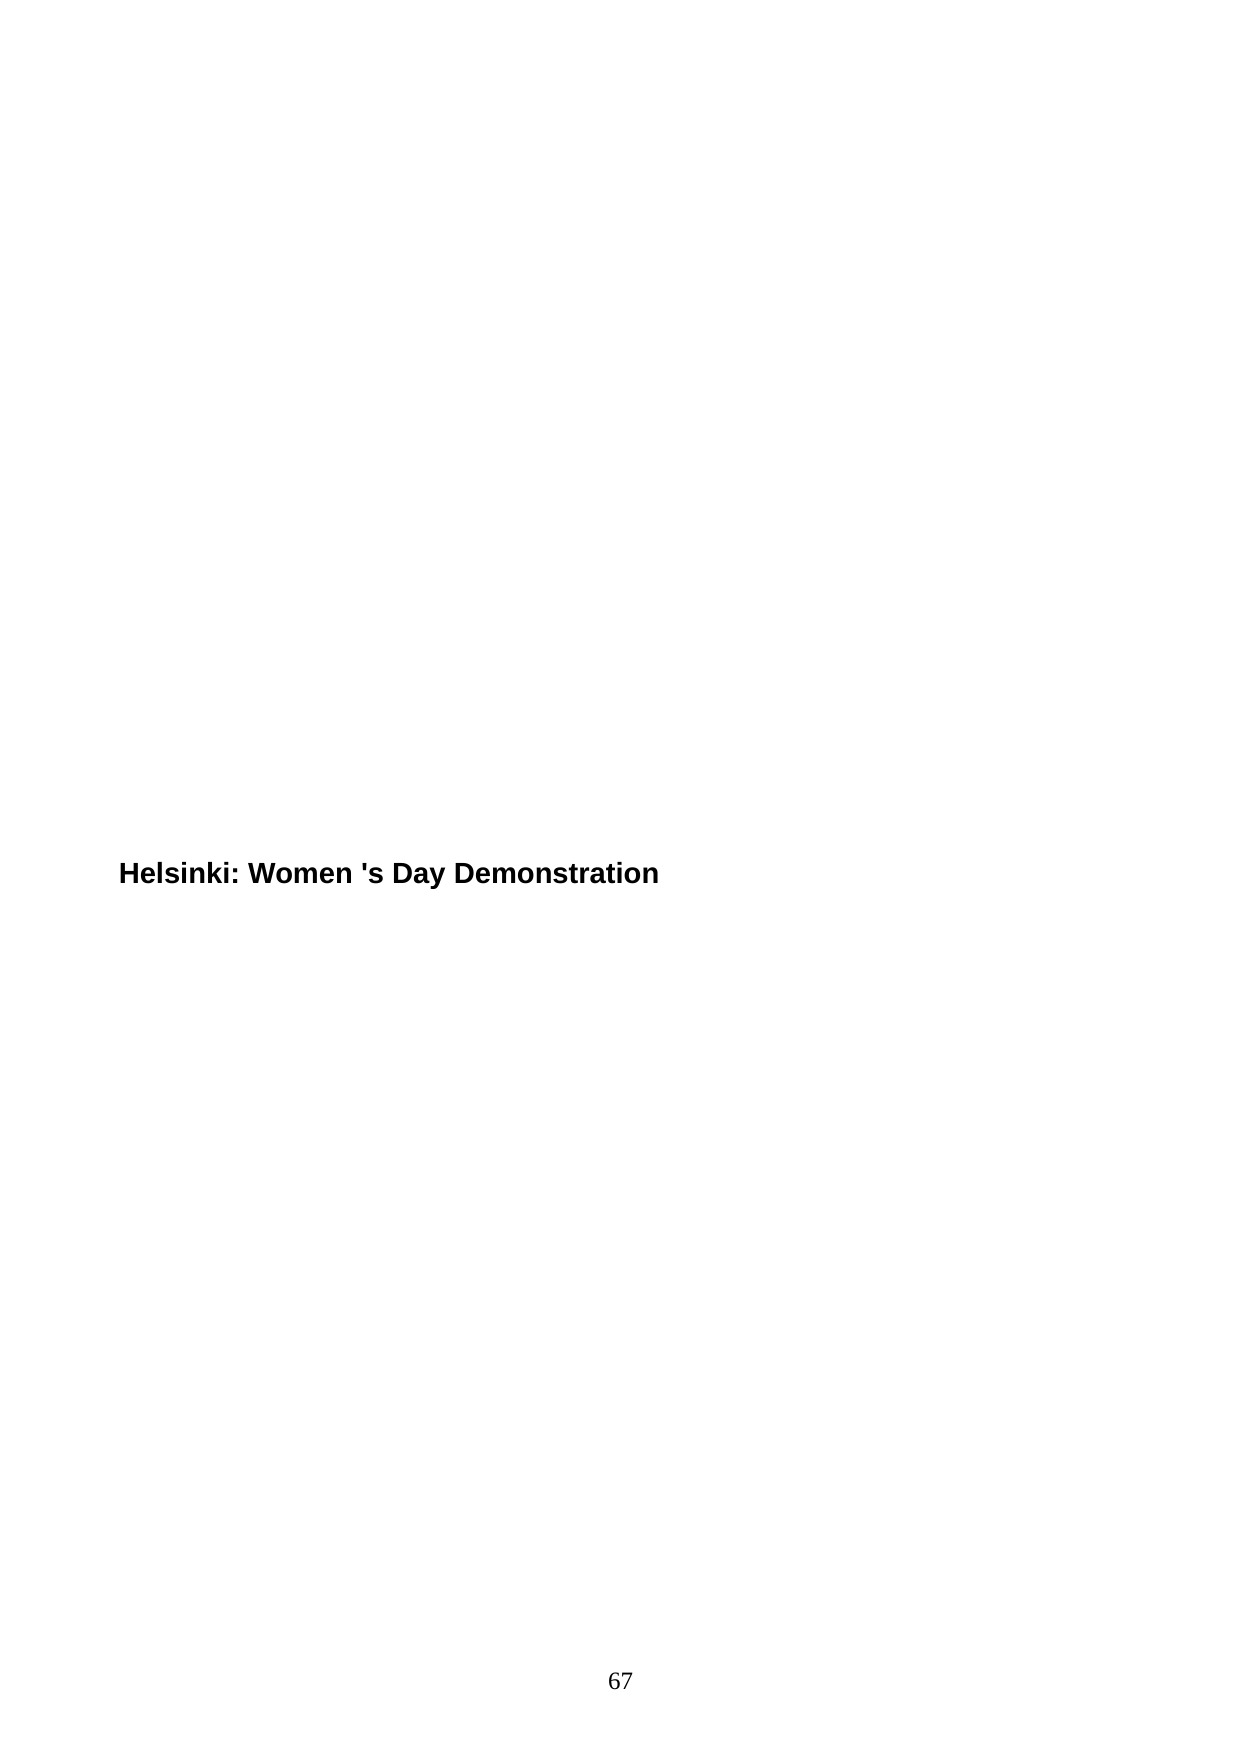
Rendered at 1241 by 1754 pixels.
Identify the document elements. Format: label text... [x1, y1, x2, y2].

text Helsinki: Women 's Day Demonstration [118, 856, 1122, 890]
